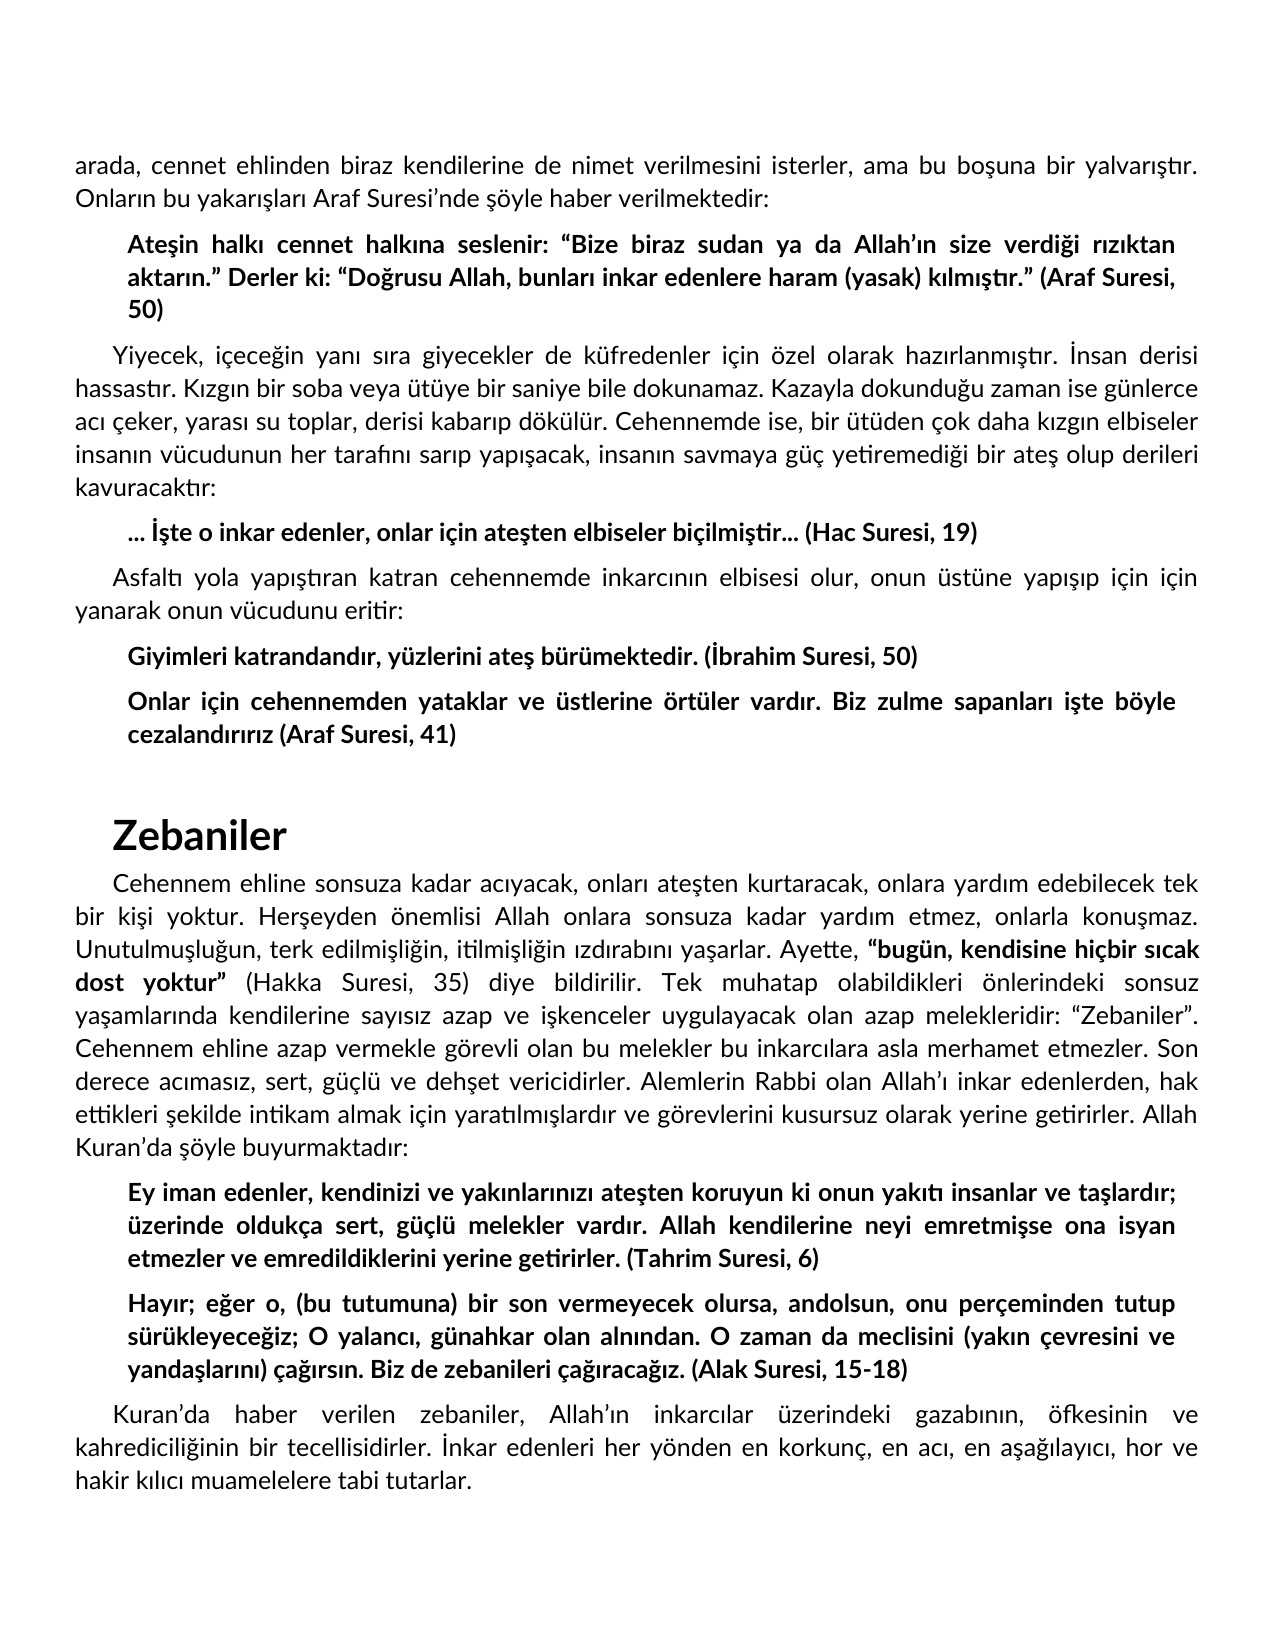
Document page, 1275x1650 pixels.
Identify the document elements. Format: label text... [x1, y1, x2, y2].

subtitle Zebaniler [112, 809, 1200, 859]
text ... İşte o inkar edenler, onlar için ateşten elbiseler biçilmiştir... (Hac Suresi, 19) [127, 517, 1177, 547]
text Hayır; eğer o, (bu tutumuna) bir son vermeyecek olursa, andolsun, onu perçeminden tutup sürükleyeceğiz; O yalancı, günahkar olan alnından. O zaman da meclisini (yakın çevresini ve yandaşlarını) çağırsın. Biz de zebanileri çağıracağız. (Alak Suresi, 15-18) [127, 1288, 1177, 1384]
text Giyimleri katrandandır, yüzlerini ateş bürümektedir. (İbrahim Suresi, 50) [127, 640, 1177, 670]
text arada, cennet ehlinden biraz kendilerine de nimet verilmesini isterler, ama bu boşuna bir yalvarıştır. Onların bu yakarışları Araf Suresi’nde şöyle haber verilmektedir: [75, 150, 1200, 213]
text Yiyecek, içeceğin yanı sıra giyecekler de küfredenler için özel olarak hazırlanmıştır. İnsan derisi hassastır. Kızgın bir soba veya ütüye bir saniye bile dokunamaz. Kazayla dokunduğu zaman ise günlerce acı çeker, yarası su toplar, derisi kabarıp dökülür. Cehennemde ise, bir ütüden çok daha kızgın elbiseler insanın vücudunun her tarafını sarıp yapışacak, insanın savmaya güç yetiremediği bir ateş olup derileri kavuracaktır: [75, 339, 1200, 501]
text Onlar için cehennemden yataklar ve üstlerine örtüler vardır. Biz zulme sapanları işte böyle cezalandırırız (Araf Suresi, 41) [127, 686, 1177, 749]
text Ateşin halkı cennet halkına seslenir: “Bize biraz sudan ya da Allah’ın size verdiği rızıktan aktarın.” Derler ki: “Doğrusu Allah, bunları inkar edenlere haram (yasak) kılmıştır.” (Araf Suresi, 50) [127, 228, 1177, 324]
text Ey iman edenler, kendinizi ve yakınlarınızı ateşten koruyun ki onun yakıtı insanlar ve taşlardır; üzerinde oldukça sert, güçlü melekler vardır. Allah kendilerine neyi emretmişse ona isyan etmezler ve emredildiklerini yerine getirirler. (Tahrim Suresi, 6) [127, 1177, 1177, 1272]
text Asfaltı yola yapıştıran katran cehennemde inkarcının elbisesi olur, onun üstüne yapışıp için için yanarak onun vücudunu eritir: [75, 562, 1200, 625]
text Kuran’da haber verilen zebaniler, Allah’ın inkarcılar üzerindeki gazabının, öfkesinin ve kahrediciliğinin bir tecellisidirler. İnkar edenleri her yönden en korkunç, en acı, en aşağılayıcı, hor ve hakir kılıcı muamelelere tabi tutarlar. [75, 1399, 1200, 1495]
text Cehennem ehline sonsuza kadar acıyacak, onları ateşten kurtaracak, onlara yardım edebilecek tek bir kişi yoktur. Herşeyden önemlisi Allah onlara sonsuza kadar yardım etmez, onlarla konuşmaz. Unutulmuşluğun, terk edilmişliğin, itilmişliğin ızdırabını yaşarlar. Ayette, “bugün, kendisine hiçbir sıcak dost yoktur” (Hakka Suresi, 35) diye bildirilir. Tek muhatap olabildikleri önlerindeki sonsuz yaşamlarında kendilerine sayısız azap ve işkenceler uygulayacak olan azap melekleridir: “Zebaniler”. Cehennem ehline azap vermekle görevli olan bu melekler bu inkarcılara asla merhamet etmezler. Son derece acımasız, sert, güçlü ve dehşet vericidirler. Alemlerin Rabbi olan Allah’ı inkar edenlerden, hak ettikleri şekilde intikam almak için yaratılmışlardır ve görevlerini kusursuz olarak yerine getirirler. Allah Kuran’da şöyle buyurmaktadır: [75, 868, 1200, 1161]
